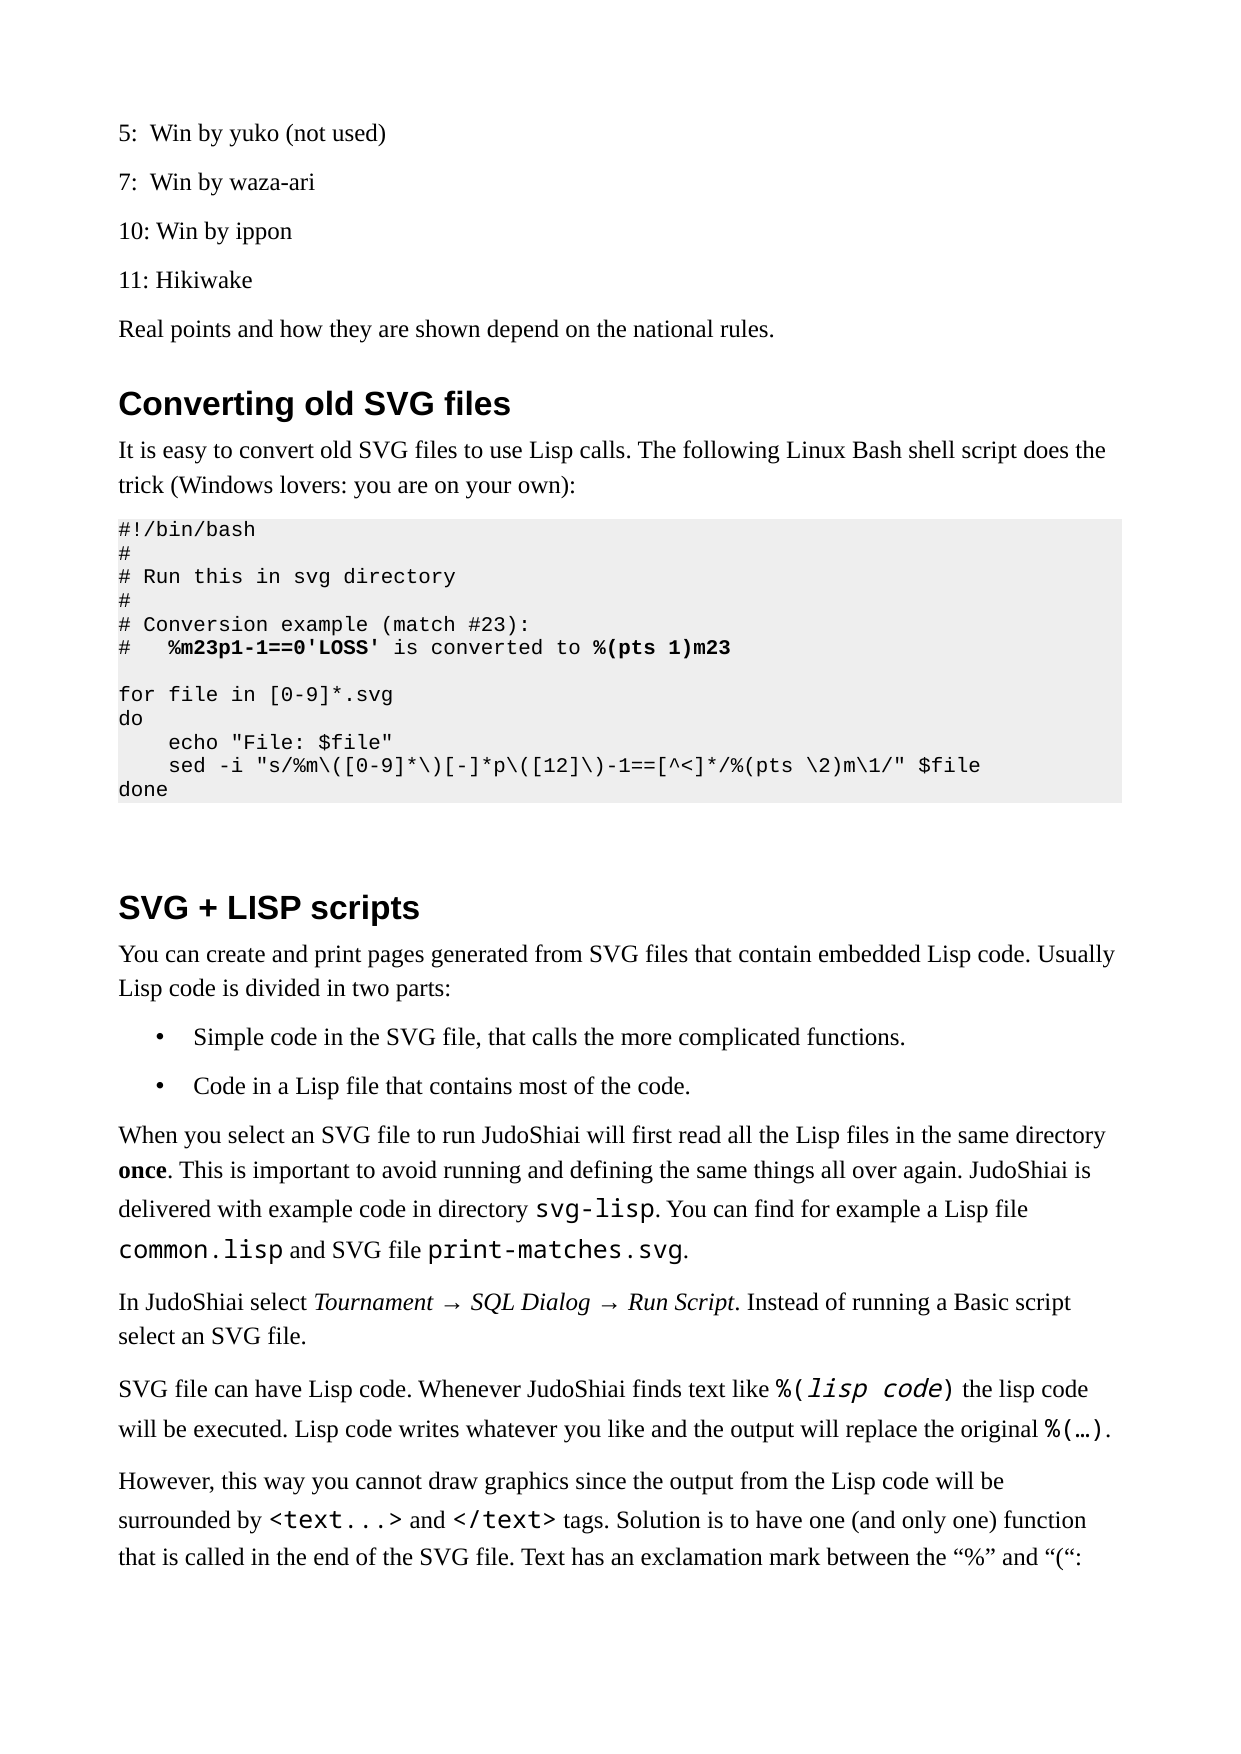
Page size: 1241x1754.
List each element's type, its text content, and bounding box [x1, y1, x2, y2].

list Simple code in the SVG file, that calls the more complicated functions. [156, 1022, 1122, 1051]
text # [118, 590, 1122, 613]
text However, this way you cannot draw graphics since the output from the Lisp code will be surrounded by <text...> and </text> tags. Solution is to have one (and only one) function that is called in the end of the SVG file. Text has an exclamation mark between the “%” and “(“: [118, 1466, 1122, 1571]
text 5: Win by yuko (not used) [118, 118, 1122, 147]
text In JudoShiai select Tournament → SQL Dialog → Run Script. Instead of running a Basic script select an SVG file. [118, 1287, 1122, 1350]
text # Run this in svg directory [118, 566, 1122, 590]
text # Conversion example (match #23): [118, 613, 1122, 637]
text It is easy to convert old SVG files to use Lisp calls. The following Linux Bash shell script does the trick (Windows lovers: you are on your own): [118, 435, 1122, 499]
text When you select an SVG file to run JudoShiai will first read all the Lisp files in the same directory once. This is important to avoid running and defining the same things all over again. JudoShiai is delivered with example code in directory svg-lisp. You can find for example a Lisp file common.lisp and SVG file print-matches.svg. [118, 1120, 1122, 1265]
text #!/bin/bash [118, 519, 1122, 543]
list Code in a Lisp file that contains most of the code. [156, 1071, 1122, 1100]
text 7: Win by waza-ari [118, 167, 1122, 196]
text sed -i "s/%m\([0-9]*\)[-]*p\([12]\)-1==[^<]*/%(pts \2)m\1/" $file [118, 755, 1122, 779]
text # [118, 543, 1122, 566]
text Real points and how they are shown depend on the national rules. [118, 314, 1122, 343]
text You can create and print pages generated from SVG files that contain embedded Lisp code. Usually Lisp code is divided in two parts: [118, 939, 1122, 1002]
subtitle SVG + LISP scripts [118, 888, 1122, 926]
text # %m23p1-1==0'LOSS' is converted to %(pts 1)m23 [118, 637, 1122, 661]
text echo "File: $file" [118, 732, 1122, 755]
text 11: Hikiwake [118, 265, 1122, 294]
text done [118, 779, 1122, 803]
subtitle Converting old SVG files [118, 384, 1122, 423]
text SVG file can have Lisp code. Whenever JudoShiai finds text like %(lisp code) the lisp code will be executed. Lisp code writes whatever you like and the output will replace the original %(…). [118, 1370, 1122, 1445]
text for file in [0-9]*.svg [118, 684, 1122, 708]
text do [118, 708, 1122, 732]
text 10: Win by ippon [118, 216, 1122, 245]
